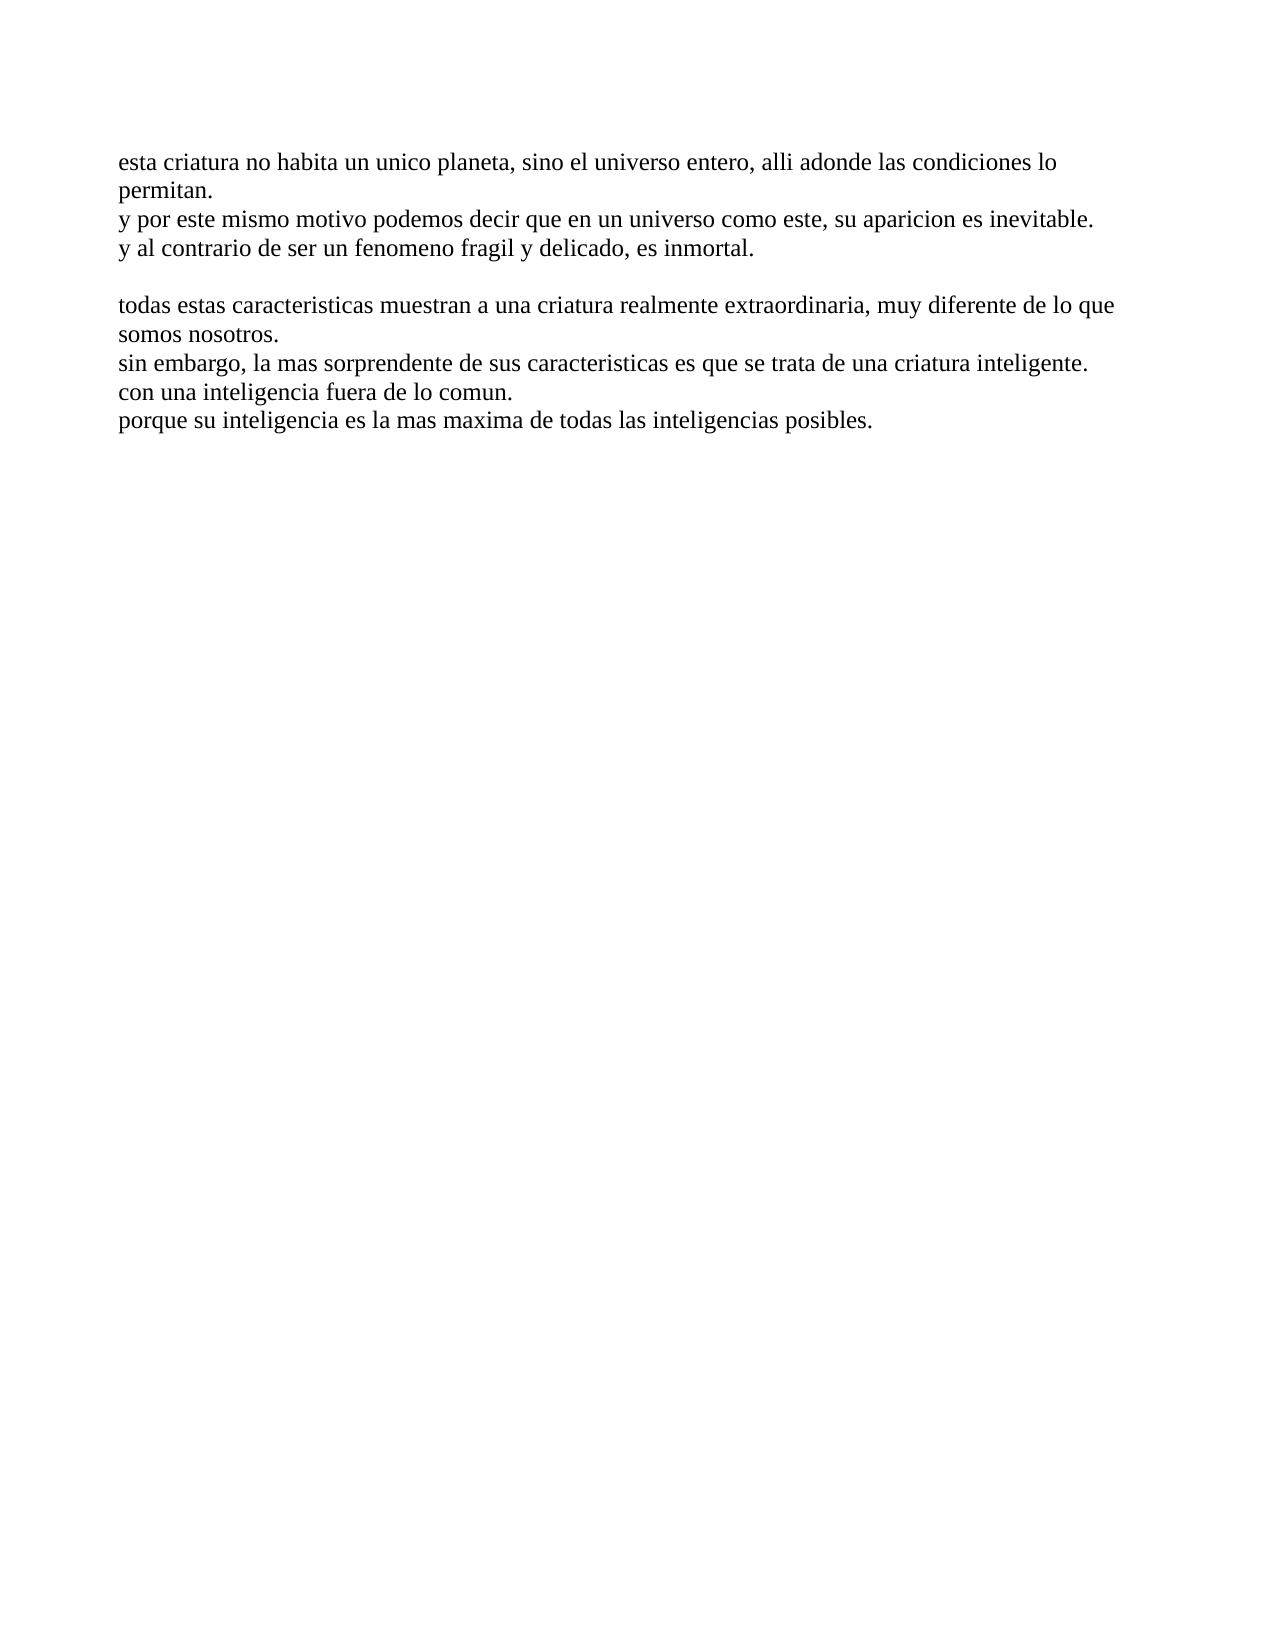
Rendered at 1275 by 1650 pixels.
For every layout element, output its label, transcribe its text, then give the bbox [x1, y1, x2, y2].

text y al contrario de ser un fenomeno fragil y delicado, es inmortal. [118, 233, 1157, 262]
text porque su inteligencia es la mas maxima de todas las inteligencias posibles. [118, 406, 1157, 434]
text y por este mismo motivo podemos decir que en un universo como este, su aparicion es inevitable. [118, 204, 1157, 233]
text todas estas caracteristicas muestran a una criatura realmente extraordinaria, muy diferente de lo que somos nosotros. [118, 291, 1157, 348]
text sin embargo, la mas sorprendente de sus caracteristicas es que se trata de una criatura inteligente. [118, 348, 1157, 377]
text esta criatura no habita un unico planeta, sino el universo entero, alli adonde las condiciones lo permitan. [118, 147, 1157, 204]
text con una inteligencia fuera de lo comun. [118, 377, 1157, 406]
